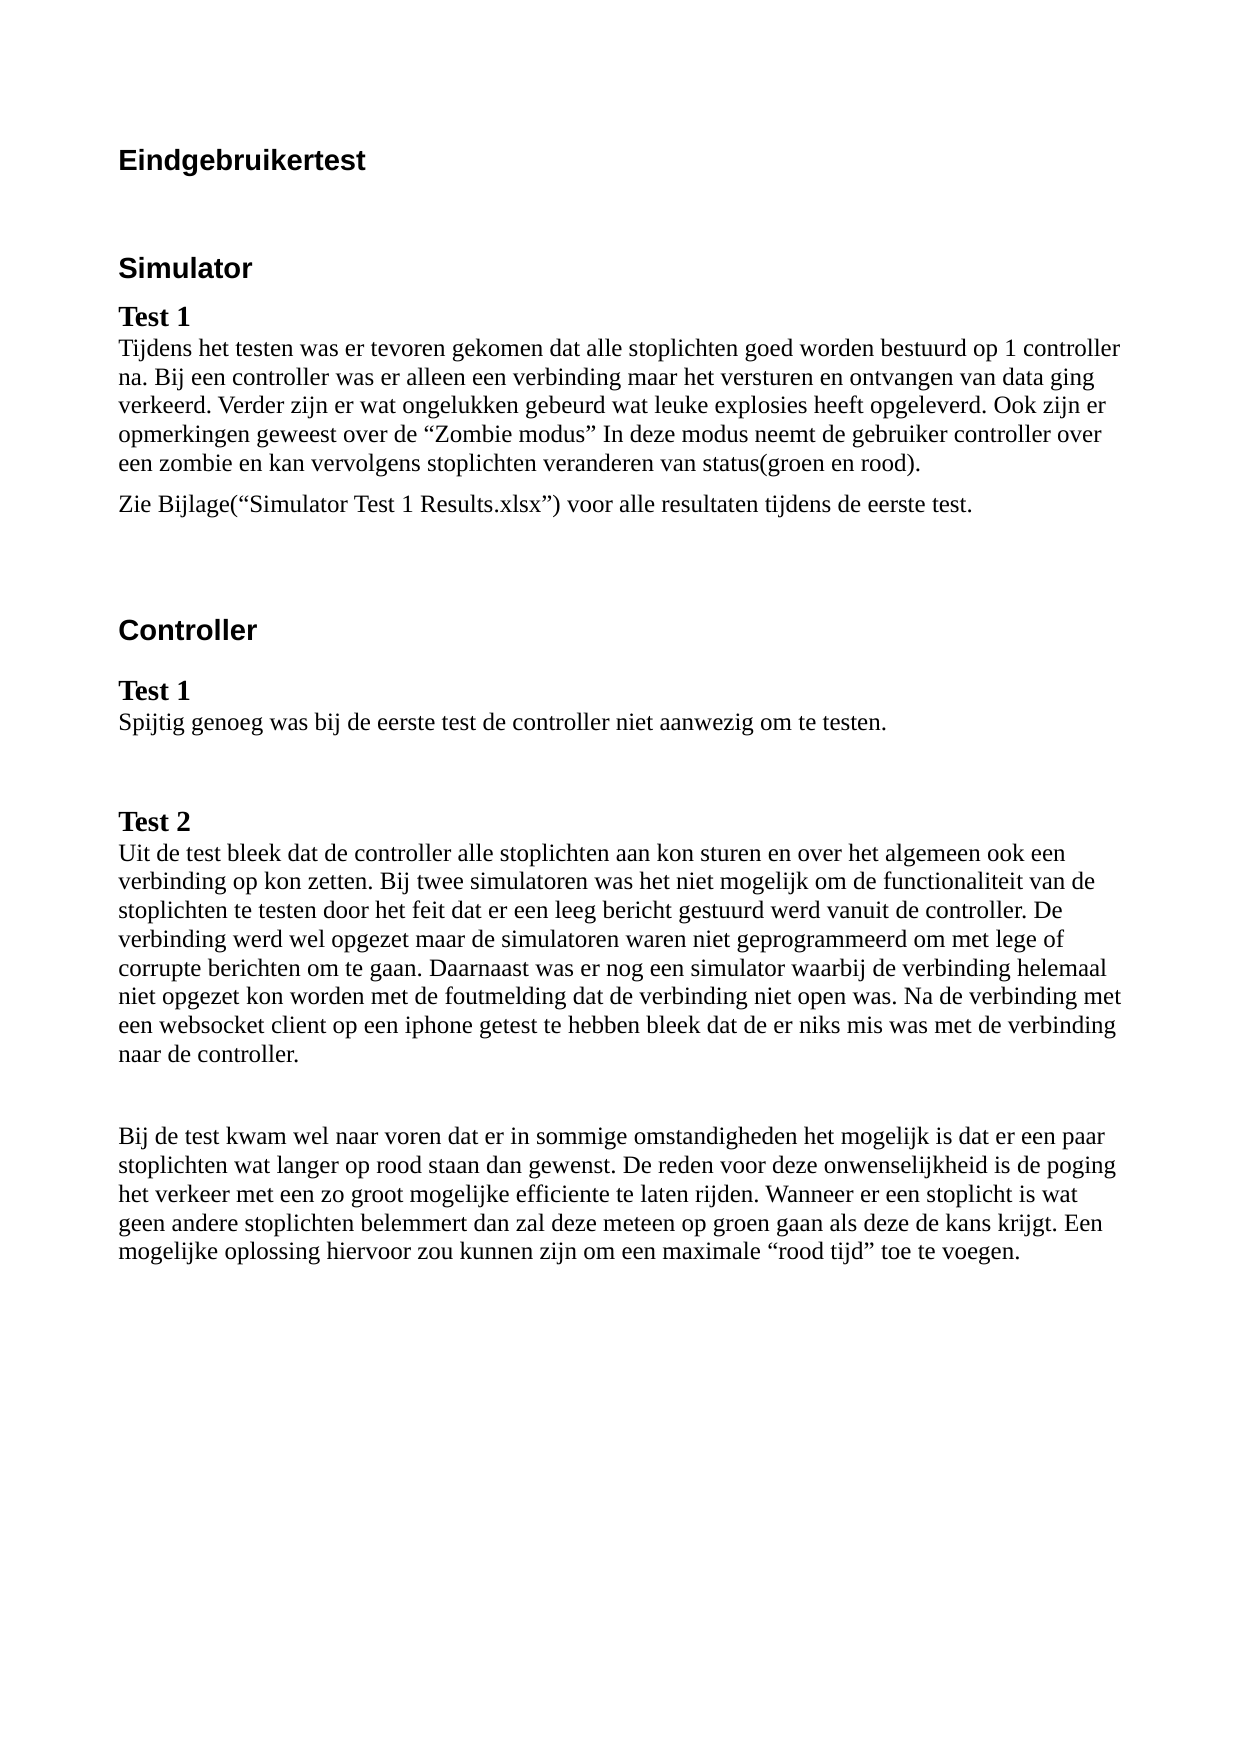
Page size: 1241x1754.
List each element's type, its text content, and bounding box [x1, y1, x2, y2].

subtitle Test 2 [118, 804, 1122, 838]
subtitle Simulator [118, 251, 1122, 285]
text Tijdens het testen was er tevoren gekomen dat alle stoplichten goed worden bestuurd op 1 controller na. Bij een controller was er alleen een verbinding maar het versturen en ontvangen van data ging verkeerd. Verder zijn er wat ongelukken gebeurd wat leuke explosies heeft opgeleverd. Ook zijn er opmerkingen geweest over de “Zombie modus” In deze modus neemt de gebruiker controller over een zombie en kan vervolgens stoplichten veranderen van status(groen en rood). [118, 333, 1122, 477]
subtitle Test 1 [118, 673, 1122, 707]
text Bij de test kwam wel naar voren dat er in sommige omstandigheden het mogelijk is dat er een paar stoplichten wat langer op rood staan dan gewenst. De reden voor deze onwenselijkheid is de poging het verkeer met een zo groot mogelijke efficiente te laten rijden. Wanneer er een stoplicht is wat geen andere stoplichten belemmert dan zal deze meteen op groen gaan als deze de kans krijgt. Een mogelijke oplossing hiervoor zou kunnen zijn om een maximale “rood tijd” toe te voegen. [118, 1121, 1122, 1265]
text Uit de test bleek dat de controller alle stoplichten aan kon sturen en over het algemeen ook een verbinding op kon zetten. Bij twee simulatoren was het niet mogelijk om de functionaliteit van de stoplichten te testen door het feit dat er een leeg bericht gestuurd werd vanuit de controller. De verbinding werd wel opgezet maar de simulatoren waren niet geprogrammeerd om met lege of corrupte berichten om te gaan. Daarnaast was er nog een simulator waarbij de verbinding helemaal niet opgezet kon worden met de foutmelding dat de verbinding niet open was. Na de verbinding met een websocket client op een iphone getest te hebben bleek dat de er niks mis was met de verbinding naar de controller. [118, 838, 1122, 1068]
text Spijtig genoeg was bij de eerste test de controller niet aanwezig om te testen. [118, 707, 1122, 736]
text Zie Bijlage(“Simulator Test 1 Results.xlsx”) voor alle resultaten tijdens de eerste test. [118, 489, 1122, 518]
subtitle Test 1 [118, 299, 1122, 333]
subtitle Eindgebruikertest [118, 143, 1122, 177]
text Controller [118, 613, 1122, 646]
